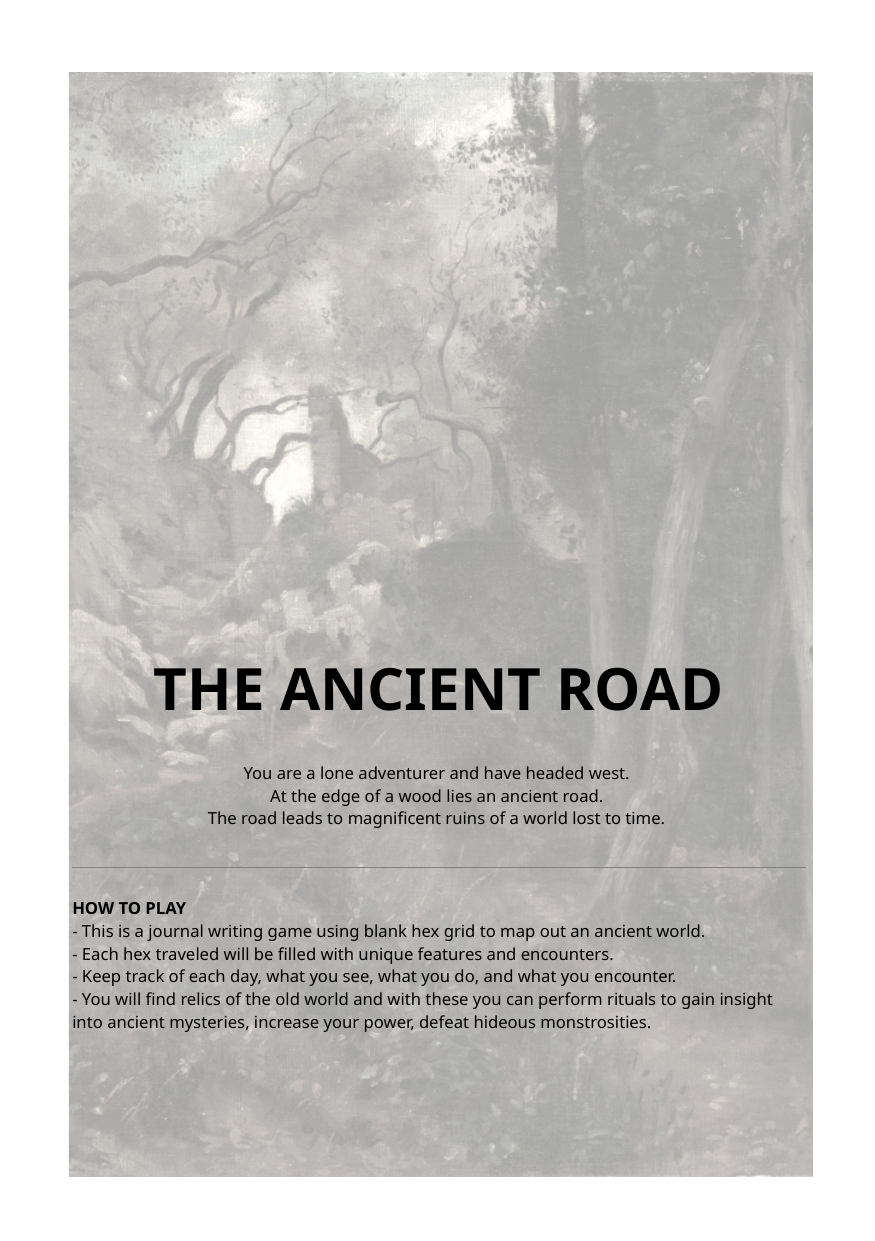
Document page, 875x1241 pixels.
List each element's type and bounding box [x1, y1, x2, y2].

picture [68, 72, 813, 1177]
